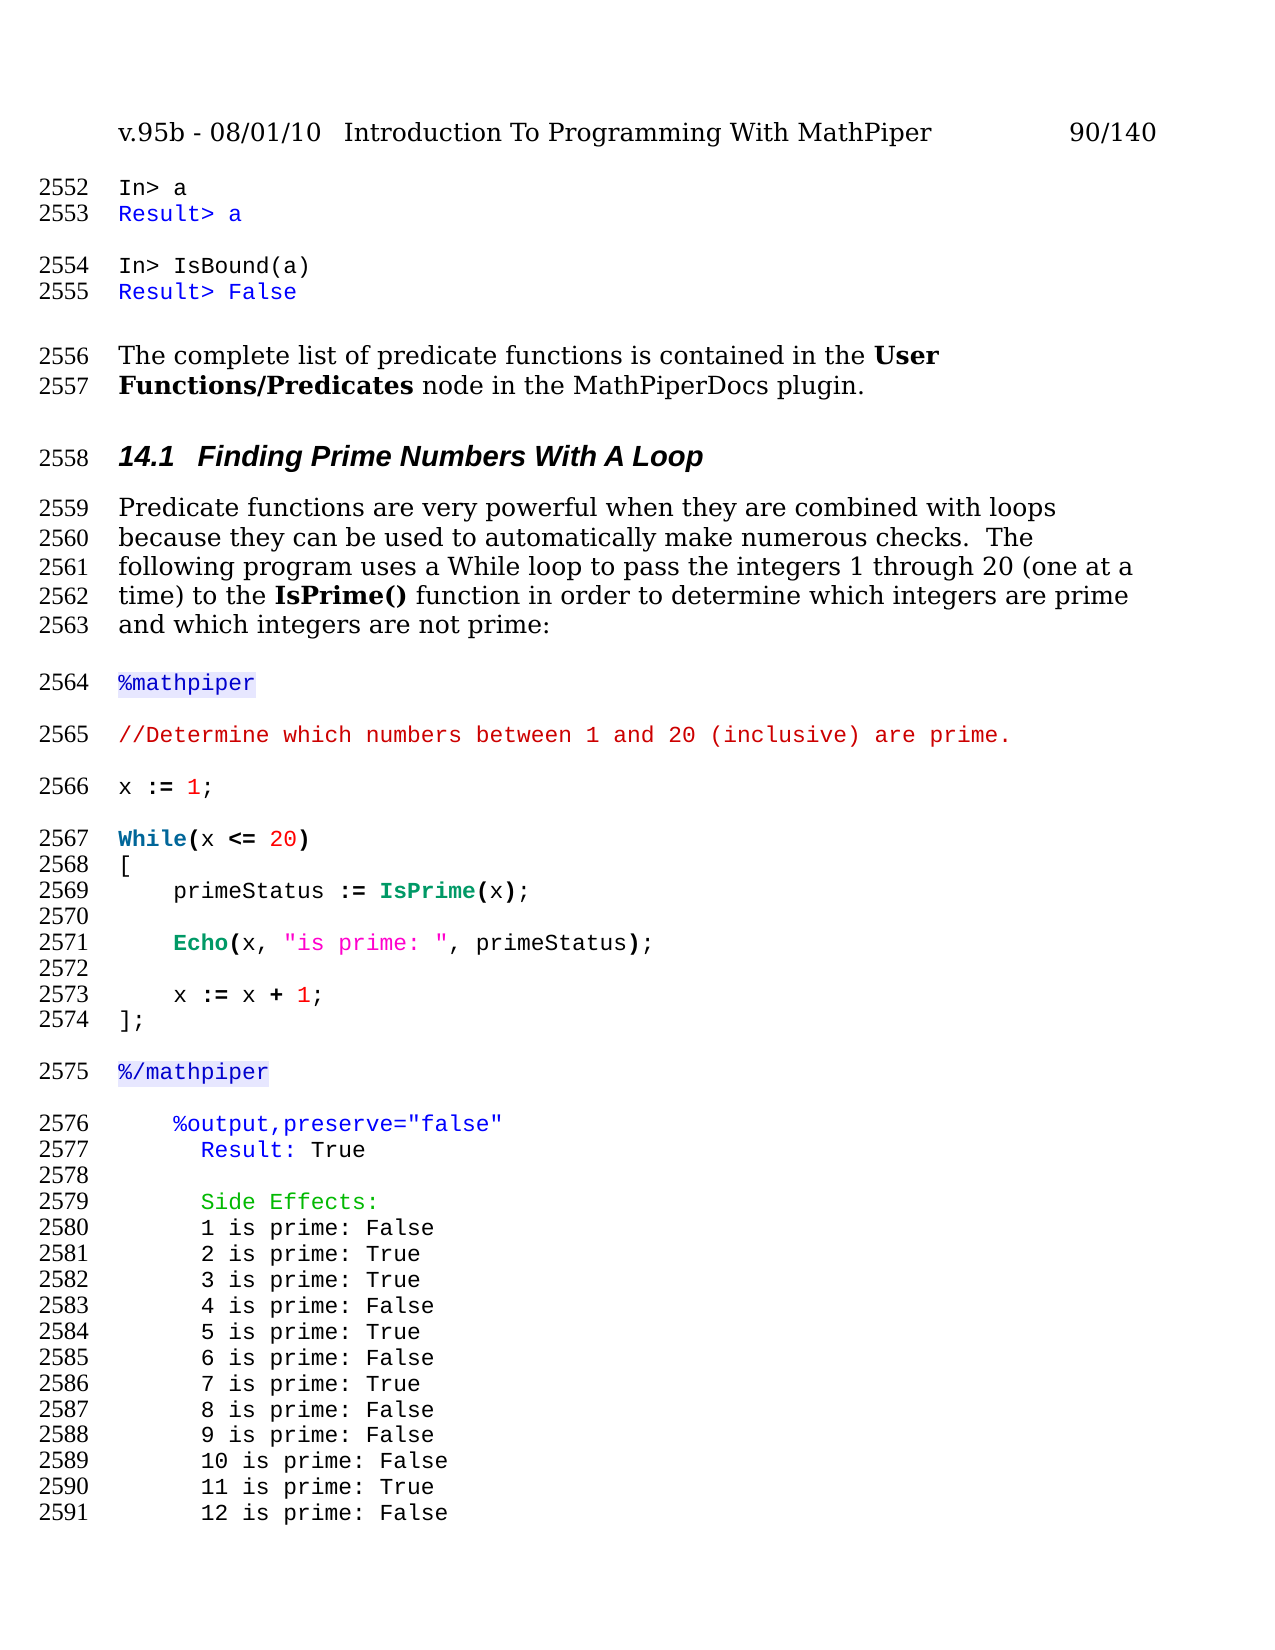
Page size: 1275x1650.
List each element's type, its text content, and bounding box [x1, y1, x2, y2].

text While(x <= 20) [118, 827, 1157, 853]
text x := 1; [118, 775, 1157, 801]
text In> IsBound(a) [118, 254, 1157, 281]
text Result: True [118, 1138, 1157, 1164]
text %mathpiper [118, 672, 1157, 698]
text 11 is prime: True [118, 1476, 1157, 1502]
text //Determine which numbers between 1 and 20 (inclusive) are prime. [118, 723, 1157, 749]
text 8 is prime: False [118, 1398, 1157, 1424]
text 6 is prime: False [118, 1346, 1157, 1372]
text Predicate functions are very powerful when they are combined with loops because they can be used to automatically make numerous checks. The following program uses a While loop to pass the integers 1 through 20 (one at a time) to the IsPrime() function in order to determine which integers are prime and which integers are not prime: [118, 494, 1157, 640]
text Echo(x, "is prime: ", primeStatus); [118, 931, 1157, 957]
text 3 is prime: True [118, 1268, 1157, 1294]
text Result> a [118, 203, 1157, 229]
text The complete list of predicate functions is contained in the User Functions/Predicates node in the MathPiperDocs plugin. [118, 341, 1157, 400]
text [ [118, 853, 1157, 879]
text primeStatus := IsPrime(x); [118, 879, 1157, 905]
subtitle Finding Prime Numbers With A Loop [118, 439, 1157, 473]
text In> a [118, 177, 1157, 203]
text Side Effects: [118, 1190, 1157, 1216]
text 1 is prime: False [118, 1216, 1157, 1242]
text %/mathpiper [118, 1061, 1157, 1087]
text 4 is prime: False [118, 1294, 1157, 1320]
text 2 is prime: True [118, 1242, 1157, 1268]
text 12 is prime: False [118, 1502, 1157, 1528]
text x := x + 1; [118, 983, 1157, 1009]
text 10 is prime: False [118, 1450, 1157, 1476]
text ]; [118, 1009, 1157, 1035]
text 9 is prime: False [118, 1424, 1157, 1450]
text 5 is prime: True [118, 1320, 1157, 1346]
text Result> False [118, 281, 1157, 306]
text 7 is prime: True [118, 1372, 1157, 1398]
text %output,preserve="false" [118, 1113, 1157, 1138]
